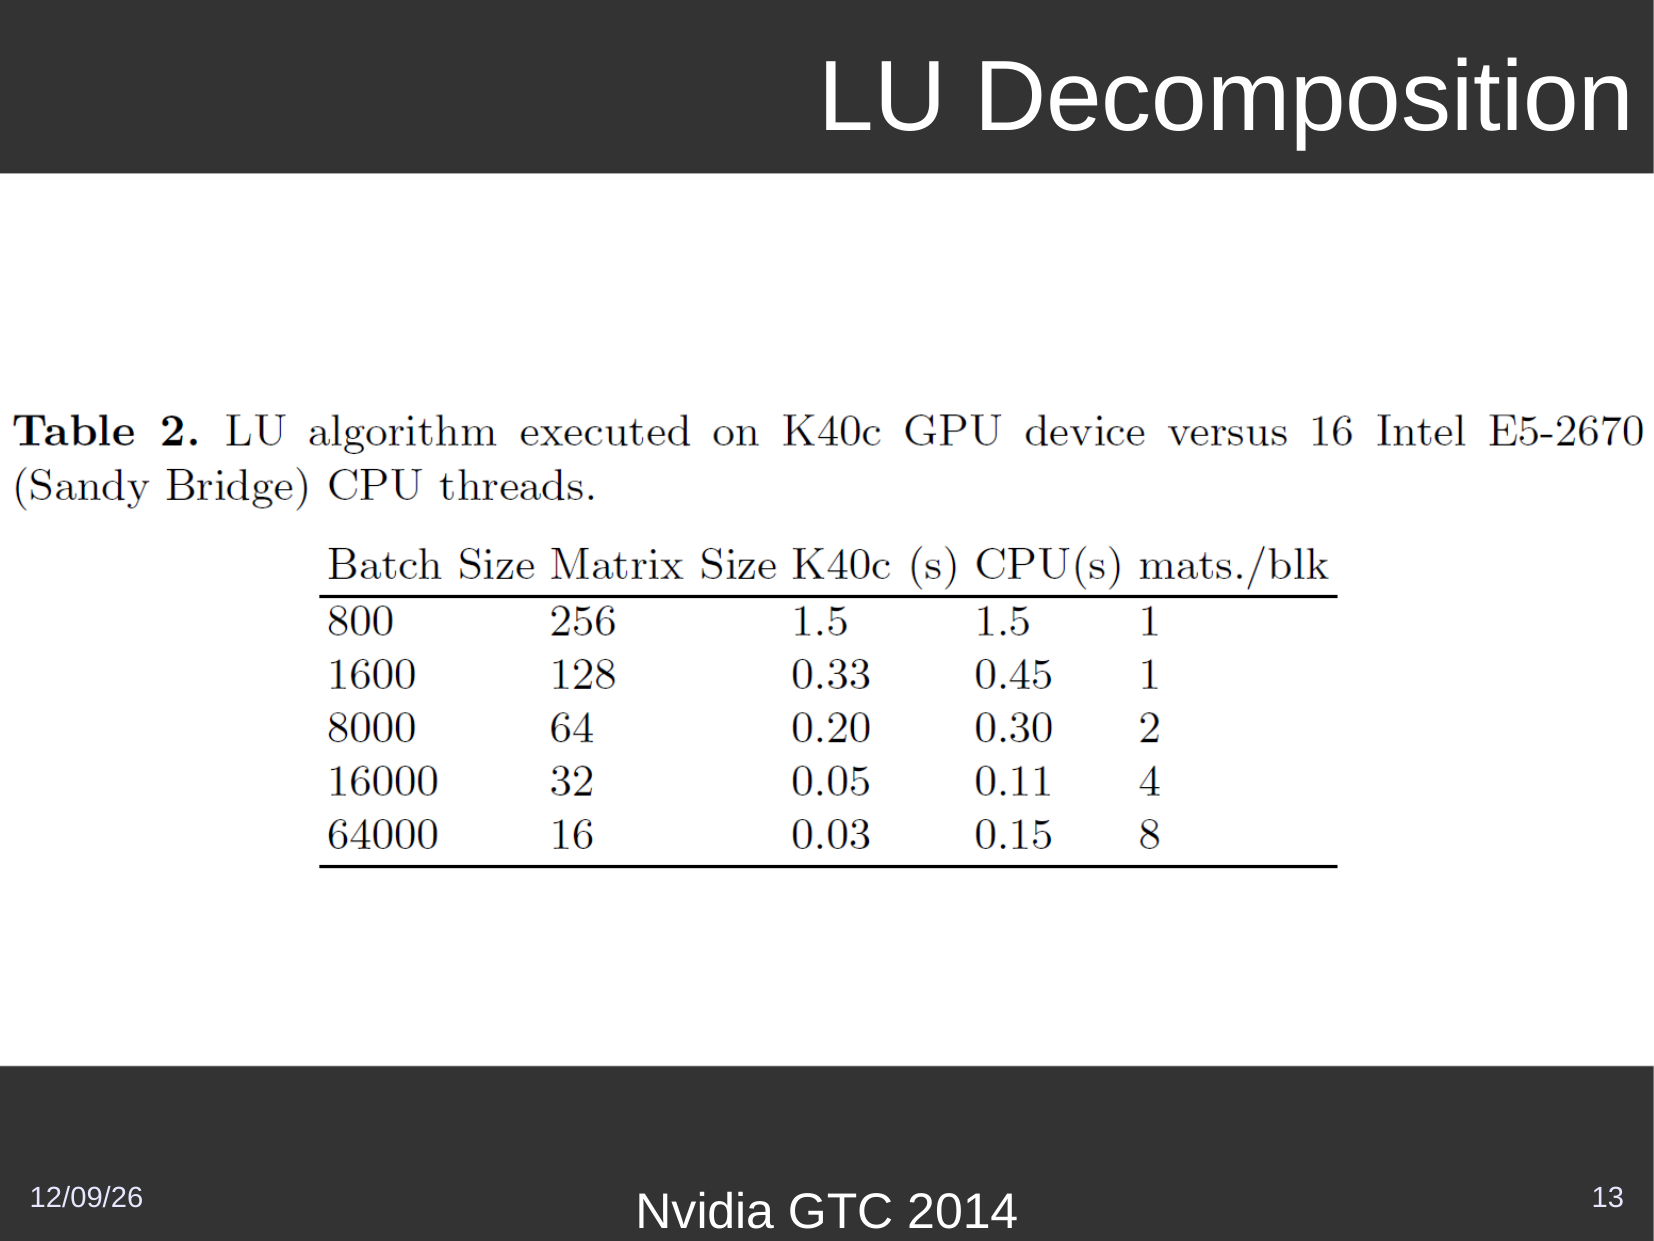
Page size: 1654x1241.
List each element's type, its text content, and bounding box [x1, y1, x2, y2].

title LU Decomposition [40, 11, 1636, 181]
text_box Nvidia GTC 2014 [29, 1182, 1625, 1239]
picture [0, 0, 1654, 1241]
